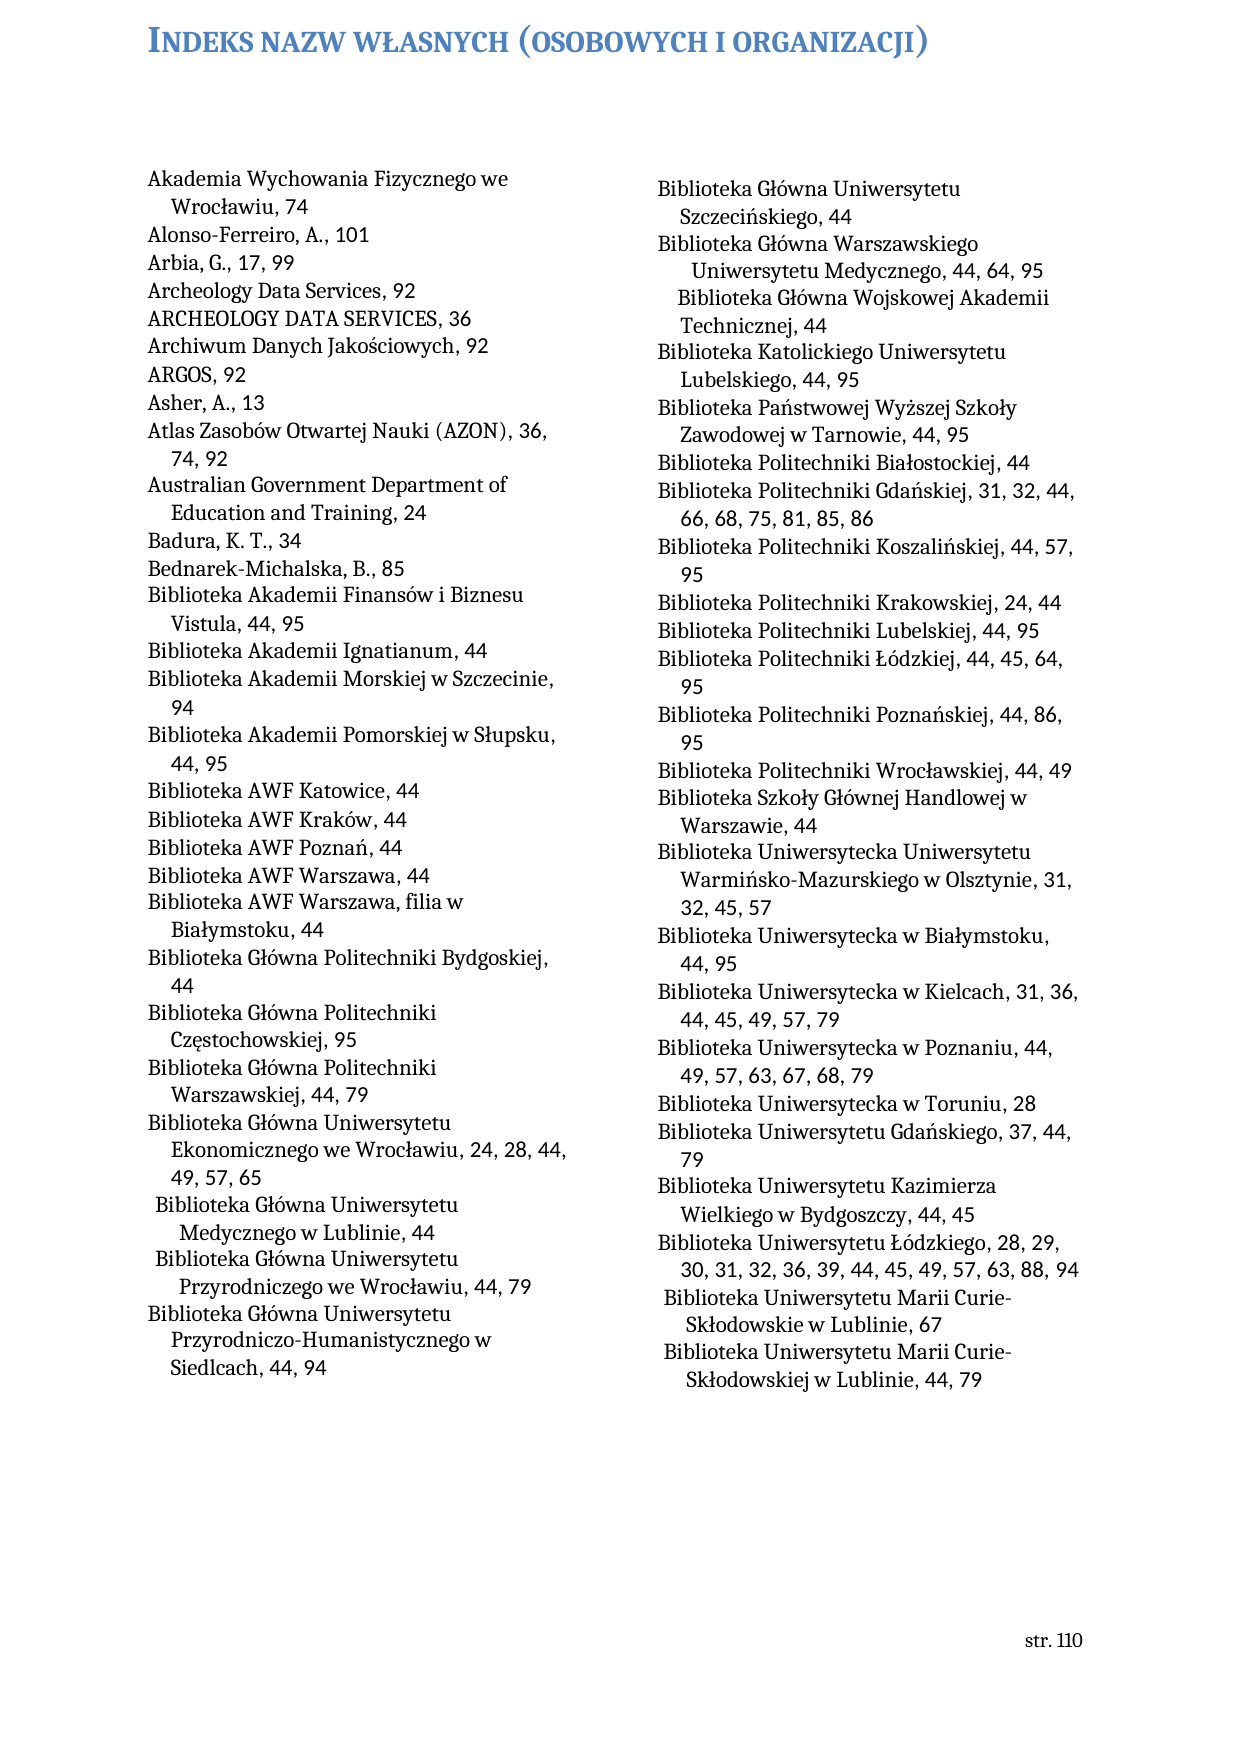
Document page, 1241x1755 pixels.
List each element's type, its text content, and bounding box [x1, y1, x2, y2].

text Biblioteka Politechniki Krakowskiej, 24, 44 [657, 588, 1111, 616]
text Biblioteka Politechniki Łódzkiej, 44, 45, 64, [657, 644, 1111, 673]
text 49, 57, 65 [171, 1163, 582, 1191]
text Biblioteka Główna Uniwersytetu Szczecińskiego, 44 [657, 176, 977, 230]
text Biblioteka Uniwersytecka w Poznaniu, 44, 49, 57, 63, 67, 68, 79 [657, 1033, 1069, 1089]
text 95 [680, 560, 1111, 588]
text Biblioteka Akademii Morskiej w Szczecinie, 94 [147, 664, 572, 721]
text Warszawie, 44 [680, 811, 1111, 839]
text Biblioteka Uniwersytecka Uniwersytetu Warmińsko-Mazurskiego w Olsztynie, 31, 32, 45, 57 [657, 839, 1087, 921]
text 95 [680, 673, 1111, 700]
text ARCHEOLOGY DATA SERVICES, 36 [147, 304, 582, 332]
text Wrocławiu, 74 [171, 192, 582, 220]
text Asher, A., 13 [147, 388, 582, 416]
text Biblioteka Politechniki Poznańskiej, 44, 86, [657, 700, 1111, 728]
text Akademia Wychowania Fizycznego we [147, 165, 582, 192]
text Biblioteka Uniwersytetu Marii Curie- [655, 1284, 1020, 1310]
text Biblioteka Główna Warszawskiego [657, 230, 1111, 257]
text Biblioteka Uniwersytetu Marii Curie- [655, 1338, 1020, 1365]
text Biblioteka Uniwersytecka w Białymstoku, 44, 95 [657, 921, 1067, 977]
text Arbia, G., 17, 99 [147, 248, 582, 276]
text Biblioteka Główna Uniwersytetu [147, 1109, 582, 1135]
text Biblioteka Politechniki Gdańskiej, 31, 32, 44, [657, 476, 1111, 504]
text Biblioteka Uniwersytetu Kazimierza Wielkiego w Bydgoszczy, 44, 45 [657, 1173, 1012, 1228]
text Biblioteka Główna Wojskowej Akademii [586, 284, 1049, 311]
text Technicznej, 44 [680, 311, 1111, 339]
text 79 [680, 1145, 1111, 1173]
text Biblioteka Politechniki Koszalińskiej, 44, 57, [657, 532, 1111, 560]
text Biblioteka Akademii Pomorskiej w Słupsku, 44, 95 [147, 721, 576, 777]
text Biblioteka Główna Uniwersytetu Medycznego w Lublinie, 44 Biblioteka Główna Uniwersytetu [147, 1191, 466, 1272]
text Biblioteka Główna Uniwersytetu Przyrodniczo-Humanistycznego w Siedlcach, 44, 94 [147, 1300, 507, 1381]
text Biblioteka Główna Politechniki Bydgoskiej, 44 [147, 943, 569, 999]
text Biblioteka Uniwersytetu Gdańskiego, 37, 44, [657, 1117, 1111, 1145]
text 95 [680, 728, 1111, 756]
text Biblioteka Uniwersytecka w Toruniu, 28 [657, 1089, 1111, 1117]
text Skłodowskiej w Lublinie, 44, 79 [648, 1365, 1020, 1393]
text Biblioteka Akademii Ignatianum, 44 [147, 637, 582, 664]
text Biblioteka Główna Politechniki Częstochowskiej, 95 [147, 999, 451, 1054]
text Australian Government Department of Education and Training, 24 [147, 472, 526, 526]
text ARGOS, 92 [147, 360, 582, 388]
text Białymstoku, 44 [171, 915, 582, 943]
text Alonso-Ferreiro, A., 101 [147, 220, 582, 248]
text Atlas Zasobów Otwartej Nauki (AZON), 36, 74, 92 [147, 416, 566, 472]
text Przyrodniczego we Wrocławiu, 44, 79 [147, 1272, 562, 1300]
text Biblioteka Katolickiego Uniwersytetu Lubelskiego, 44, 95 [657, 339, 1023, 393]
text Biblioteka Politechniki Wrocławskiej, 44, 49 [657, 756, 1111, 784]
text Skłodowskie w Lublinie, 67 [608, 1310, 1020, 1338]
text Archiwum Danych Jakościowych, 92 [147, 332, 582, 359]
text Badura, K. T., 34 [147, 526, 582, 554]
text Vistula, 44, 95 [171, 609, 582, 637]
text Biblioteka Uniwersytecka w Kielcach, 31, 36, [657, 977, 1111, 1005]
text Biblioteka Uniwersytetu Łódzkiego, 28, 29, [657, 1228, 1111, 1256]
text Warszawskiej, 44, 79 [171, 1081, 582, 1108]
text 66, 68, 75, 81, 85, 86 [680, 504, 1111, 532]
text Biblioteka Politechniki Białostockiej, 44 [657, 448, 1111, 476]
text Biblioteka AWF Katowice, 44 Biblioteka AWF Kraków, 44 Biblioteka AWF Poznań, 44 Biblioteka AWF Warszawa, 44 Biblioteka AWF Warszawa, filia w [147, 777, 479, 915]
text Biblioteka Szkoły Głównej Handlowej w [657, 784, 1111, 811]
text Archeology Data Services, 92 [147, 276, 582, 304]
text 30, 31, 32, 36, 39, 44, 45, 49, 57, 63, 88, 94 [680, 1256, 1111, 1283]
text Uniwersytetu Medycznego, 44, 64, 95 [586, 257, 1044, 284]
text 44, 45, 49, 57, 79 [680, 1005, 1111, 1033]
subtitle INDEKS NAZW WŁASNYCH (OSOBOWYCH I ORGANIZACJI) [147, 19, 1111, 62]
text Ekonomicznego we Wrocławiu, 24, 28, 44, [171, 1135, 582, 1163]
text Biblioteka Akademii Finansów i Biznesu [147, 582, 582, 609]
text Biblioteka Politechniki Lubelskiej, 44, 95 [657, 616, 1111, 644]
text Zawodowej w Tarnowie, 44, 95 [680, 420, 1111, 448]
text Bednarek-Michalska, B., 85 [147, 554, 582, 582]
text Biblioteka Państwowej Wyższej Szkoły [657, 393, 1111, 420]
text Biblioteka Główna Politechniki [147, 1054, 582, 1080]
